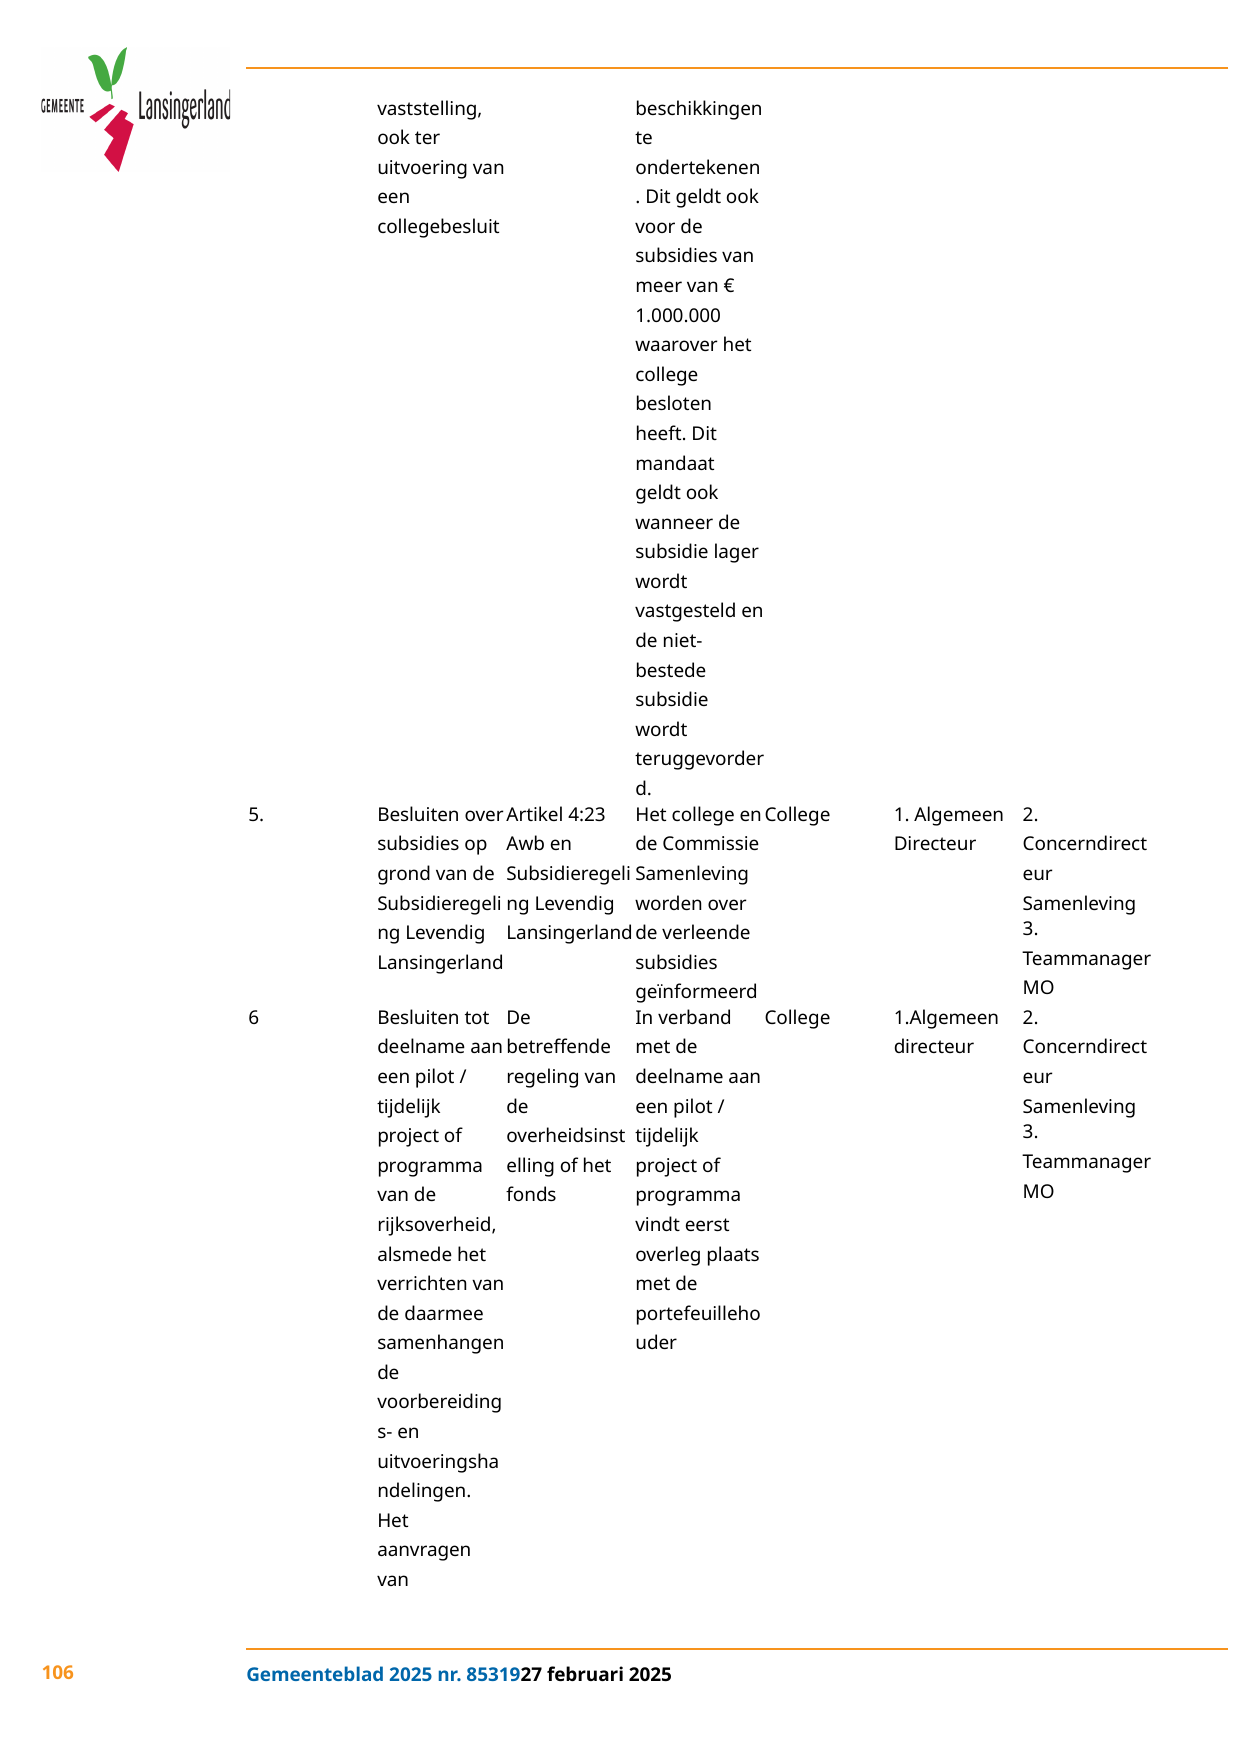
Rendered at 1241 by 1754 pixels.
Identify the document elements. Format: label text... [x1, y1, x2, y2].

table_cell College [764, 801, 893, 1004]
table_cell [894, 95, 1022, 801]
table_cell 5. [248, 801, 377, 1004]
table_cell In verband met de deelname aan een pilot / tijdelijk project of programma vindt eerst overleg plaats met de portefeuillehouder [635, 1004, 764, 1592]
table_cell 2. Concerndirecteur Samenleving [1023, 801, 1152, 915]
table_cell 1.Algemeen directeur [894, 1004, 1022, 1592]
table_cell Besluiten over subsidies op grond van de Subsidieregeling Levendig Lansingerland [377, 801, 506, 1004]
table_cell 6 [248, 1004, 377, 1592]
picture [41, 47, 231, 172]
table_cell 3. Teammanager MO [1023, 915, 1152, 1004]
table_cell [506, 95, 635, 801]
table_cell Het college en de Commissie Samenleving worden over de verleende subsidies geïnformeerd [635, 801, 764, 1004]
table_cell [764, 95, 893, 801]
table_cell 1. Algemeen Directeur [894, 801, 1022, 1004]
table_cell beschikkingen te ondertekenen. Dit geldt ook voor de subsidies van meer van € 1.000.000 waarover het college besloten heeft. Dit mandaat geldt ook wanneer de subsidie lager wordt vastgesteld en de niet-bestede subsidie wordt teruggevorderd. [635, 95, 764, 801]
table_cell College [764, 1004, 893, 1592]
table_cell 2. Concerndirecteur Samenleving [1023, 1004, 1152, 1119]
table_cell [248, 95, 377, 801]
table_cell Artikel 4:23 Awb en Subsidieregeling Levendig Lansingerland [506, 801, 635, 1004]
table_cell 3. Teammanager MO [1023, 1119, 1152, 1592]
table_cell Besluiten tot deelname aan een pilot / tijdelijk project of programma van de rijksoverheid, alsmede het verrichten van de daarmee samenhangende voorbereidings- en uitvoeringshandelingen. Het aanvragen van [377, 1004, 506, 1592]
table_cell [1023, 95, 1152, 801]
table_cell De betreffende regeling van de overheidsinstelling of het fonds [506, 1004, 635, 1592]
table_cell vaststelling, ook ter uitvoering van een collegebesluit [377, 95, 506, 801]
